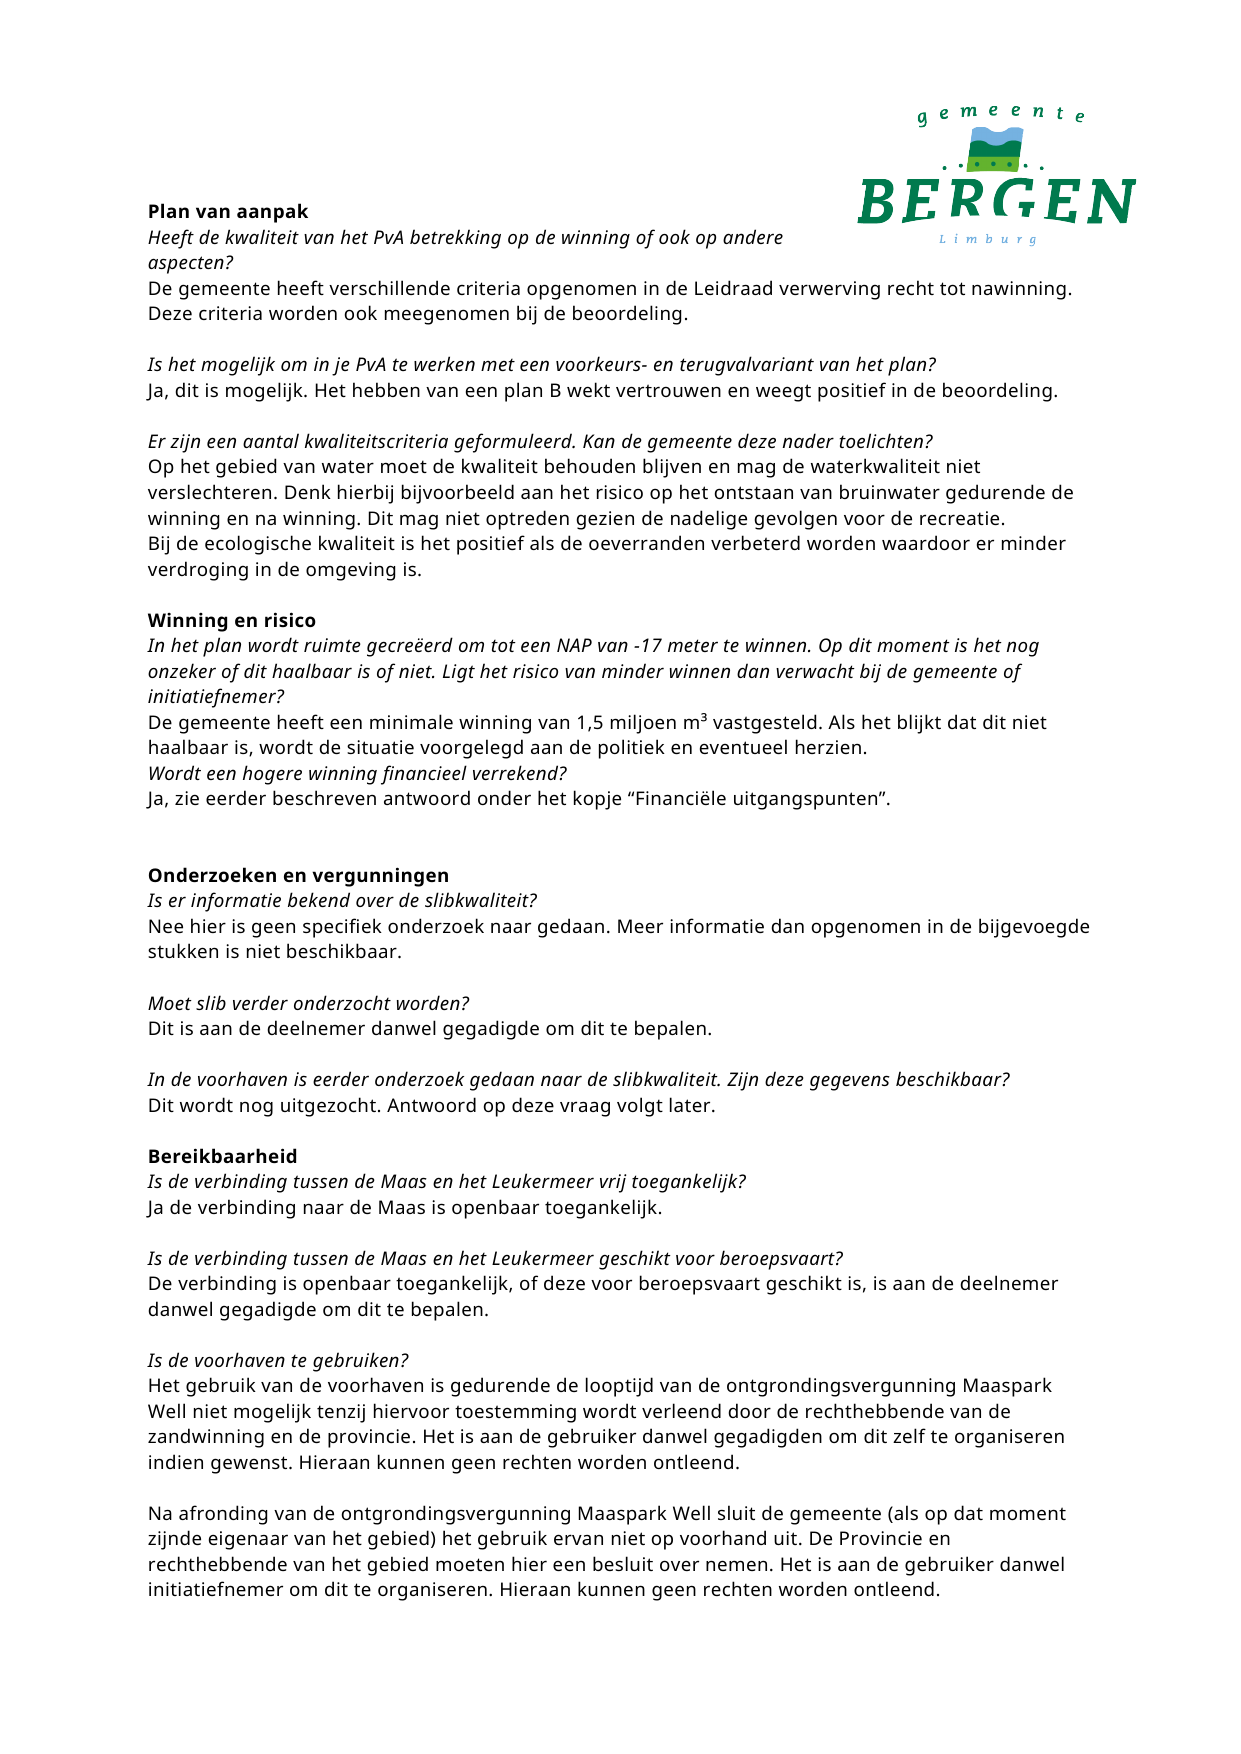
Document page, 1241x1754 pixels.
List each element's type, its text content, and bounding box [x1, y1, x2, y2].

text Dit wordt nog uitgezocht. Antwoord op deze vraag volgt later. [148, 1092, 1093, 1117]
text Ja, zie eerder beschreven antwoord onder het kopje “Financiële uitgangspunten”. [148, 786, 1093, 811]
text Heeft de kwaliteit van het PvA betrekking op de winning of ook op andere aspecten? [148, 224, 1093, 275]
text De gemeente heeft verschillende criteria opgenomen in de Leidraad verwerving recht tot nawinning. Deze criteria worden ook meegenomen bij de beoordeling. [148, 275, 1093, 326]
text Winning en risico [148, 607, 1093, 632]
text Moet slib verder onderzocht worden? [148, 990, 1093, 1015]
text Is de voorhaven te gebruiken? [148, 1347, 1093, 1373]
text Onderzoeken en vergunningen [148, 862, 1093, 888]
text [881, 199, 908, 224]
text Is de verbinding tussen de Maas en het Leukermeer vrij toegankelijk? [148, 1168, 1093, 1194]
text Ja, dit is mogelijk. Het hebben van een plan B wekt vertrouwen en weegt positief in de beoordeling. [148, 377, 1093, 403]
text Na afronding van de ontgrondingsvergunning Maaspark Well sluit de gemeente (als op dat moment zijnde eigenaar van het gebied) het gebruik ervan niet op voorhand uit. De Provincie en rechthebbende van het gebied moeten hier een besluit over nemen. Het is aan de gebruiker danwel initiatiefnemer om dit te organiseren. Hieraan kunnen geen rechten worden ontleend. [148, 1500, 1093, 1602]
text Ja de verbinding naar de Maas is openbaar toegankelijk. [148, 1194, 1093, 1219]
text Wordt een hogere winning financieel verrekend? [148, 760, 1093, 786]
text De gemeente heeft een minimale winning van 1,5 miljoen m³ vastgesteld. Als het blijkt dat dit niet haalbaar is, wordt de situatie voorgelegd aan de politiek en eventueel herzien. [148, 709, 1093, 760]
text In de voorhaven is eerder onderzoek gedaan naar de slibkwaliteit. Zijn deze gegevens beschikbaar? [148, 1066, 1093, 1092]
text De verbinding is openbaar toegankelijk, of deze voor beroepsvaart geschikt is, is aan de deelnemer danwel gegadigde om dit te bepalen. [148, 1271, 1093, 1322]
text Nee hier is geen specifiek onderzoek naar gedaan. Meer informatie dan opgenomen in de bijgevoegde stukken is niet beschikbaar. [148, 913, 1093, 964]
text Bereikbaarheid [148, 1143, 1093, 1168]
text Dit is aan de deelnemer danwel gegadigde om dit te bepalen. [148, 1015, 1093, 1041]
text Is er informatie bekend over de slibkwaliteit? [148, 888, 1093, 913]
text Er zijn een aantal kwaliteitscriteria geformuleerd. Kan de gemeente deze nader toelichten? [148, 428, 1093, 454]
text Bij de ecologische kwaliteit is het positief als de oeverranden verbeterd worden waardoor er minder verdroging in de omgeving is. [148, 530, 1093, 581]
text Het gebruik van de voorhaven is gedurende de looptijd van de ontgrondingsvergunning Maaspark Well niet mogelijk tenzij hiervoor toestemming wordt verleend door de rechthebbende van de zandwinning en de provincie. Het is aan de gebruiker danwel gegadigden om dit zelf te organiseren indien gewenst. Hieraan kunnen geen rechten worden ontleend. [148, 1373, 1093, 1475]
text [903, 199, 1072, 224]
text Plan van aanpak [148, 199, 863, 224]
text In het plan wordt ruimte gecreëerd om tot een NAP van -17 meter te winnen. Op dit moment is het nog onzeker of dit haalbaar is of niet. Ligt het risico van minder winnen dan verwacht bij de gemeente of initiatiefnemer? [148, 632, 1093, 709]
text Is het mogelijk om in je PvA te werken met een voorkeurs- en terugvalvariant van het plan? [148, 352, 1093, 377]
text Is de verbinding tussen de Maas en het Leukermeer geschikt voor beroepsvaart? [148, 1245, 1093, 1271]
text [1057, 199, 1093, 224]
text Op het gebied van water moet de kwaliteit behouden blijven en mag de waterkwaliteit niet verslechteren. Denk hierbij bijvoorbeeld aan het risico op het ontstaan van bruinwater gedurende de winning en na winning. Dit mag niet optreden gezien de nadelige gevolgen voor de recreatie. [148, 454, 1093, 530]
